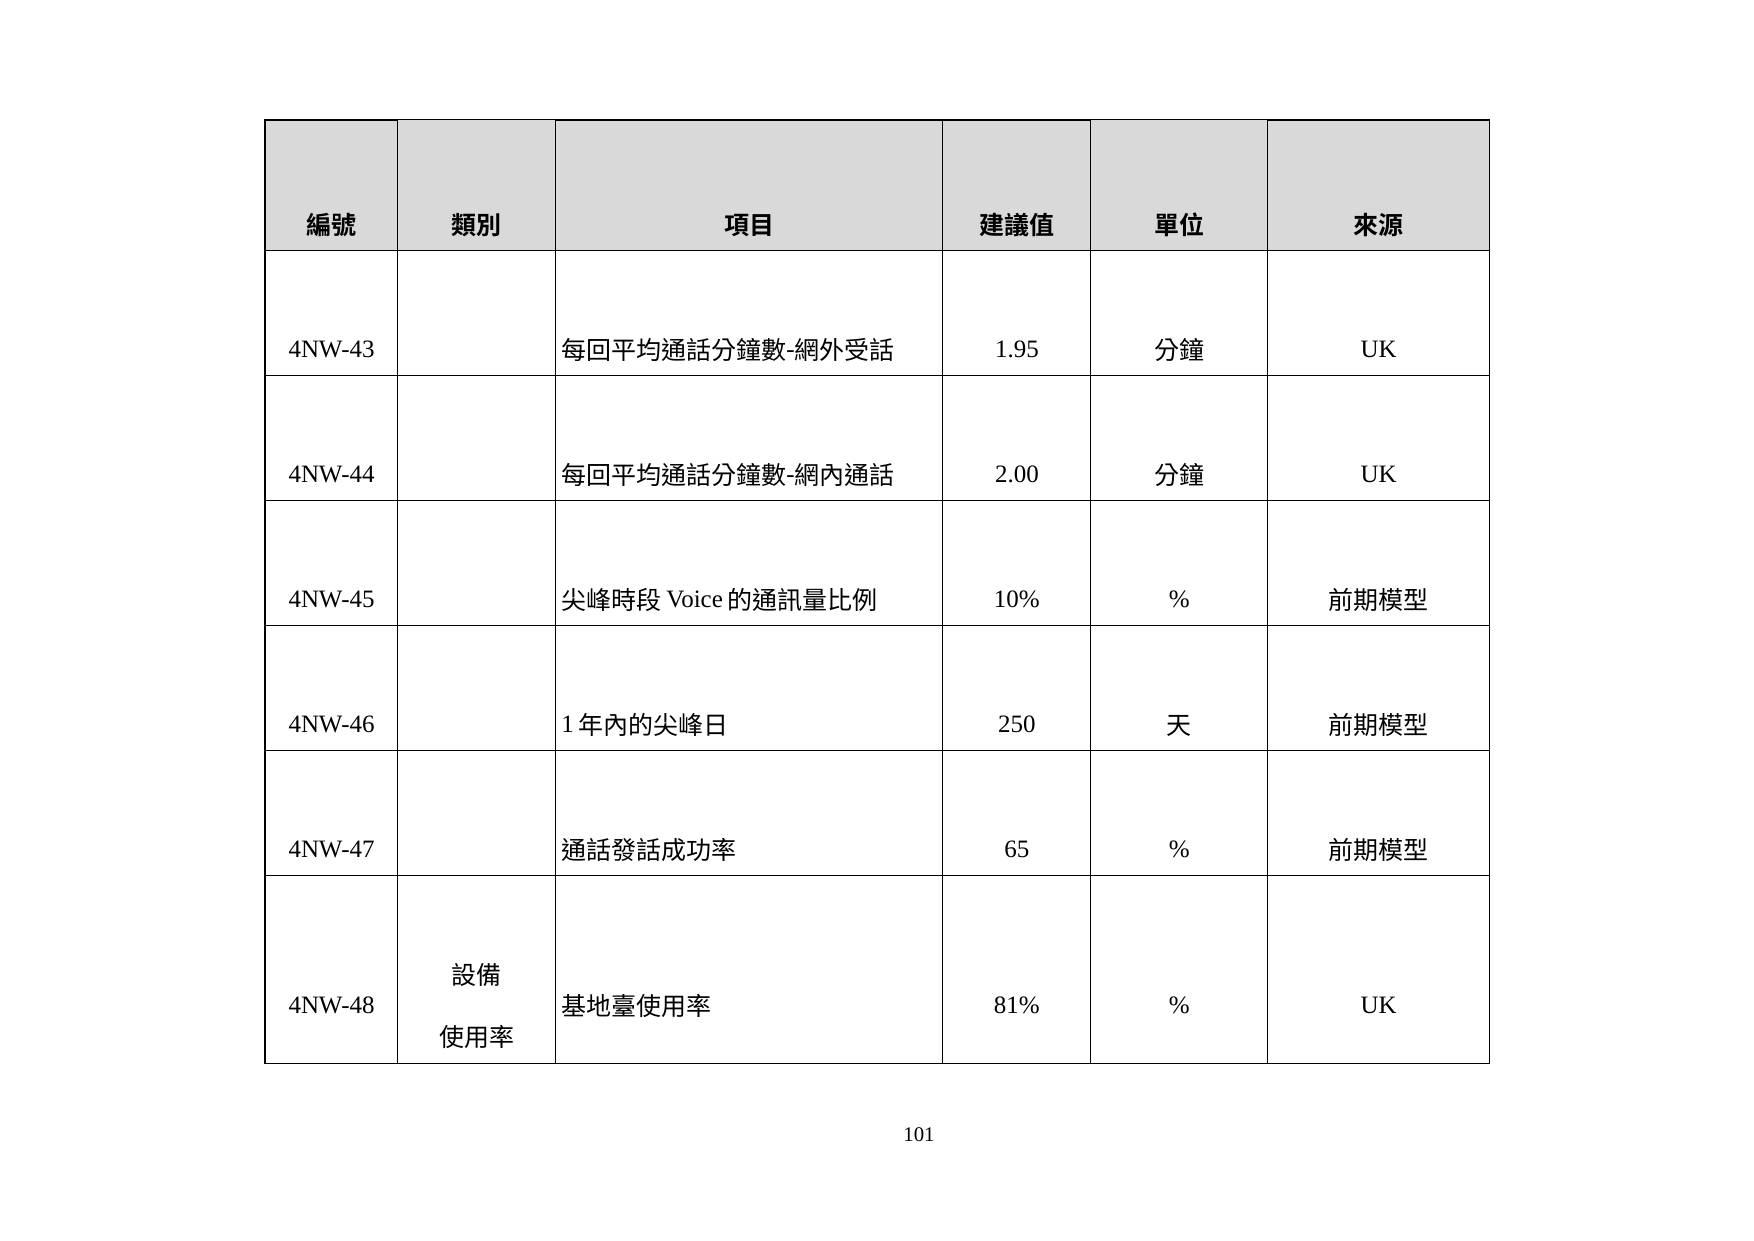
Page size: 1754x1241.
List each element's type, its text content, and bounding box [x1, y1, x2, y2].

table_cell 4NW-43 [266, 251, 397, 375]
table_cell [398, 751, 555, 875]
table_cell 65 [943, 751, 1090, 875]
table_header 項目 [556, 121, 942, 250]
table_cell % [1091, 751, 1267, 875]
table_cell 4NW-48 [266, 876, 397, 1063]
table_cell 分鐘 [1091, 251, 1267, 375]
table_cell % [1091, 501, 1267, 625]
table_header 建議值 [943, 121, 1090, 250]
table_cell 每回平均通話分鐘數-網外受話 [556, 251, 942, 375]
table_cell 2.00 [943, 376, 1090, 500]
table_cell [398, 251, 555, 375]
table_cell UK [1268, 251, 1489, 375]
table_cell 250 [943, 626, 1090, 750]
table_header 單位 [1091, 120, 1267, 250]
table_cell 前期模型 [1268, 501, 1489, 625]
table_cell 天 [1091, 626, 1267, 750]
table_cell 4NW-47 [266, 751, 397, 875]
table_cell [398, 626, 555, 750]
table_cell 1年內的尖峰日 [556, 626, 942, 750]
table_cell 每回平均通話分鐘數-網內通話 [556, 376, 942, 500]
table_header 來源 [1268, 121, 1489, 250]
table_cell 4NW-46 [266, 626, 397, 750]
table_cell 設備 使用率 [398, 876, 555, 1063]
table_cell 81% [943, 876, 1090, 1063]
table_cell 通話發話成功率 [556, 751, 942, 875]
table_cell 前期模型 [1268, 626, 1489, 750]
table_cell 10% [943, 501, 1090, 625]
table_cell UK [1268, 876, 1489, 1063]
table_cell 4NW-45 [266, 501, 397, 625]
table_header 類別 [398, 120, 555, 250]
table_cell UK [1268, 376, 1489, 500]
table_cell 1.95 [943, 251, 1090, 375]
table_header 編號 [266, 121, 397, 250]
table_cell % [1091, 876, 1267, 1063]
table_cell 尖峰時段Voice的通訊量比例 [556, 501, 942, 625]
table_cell 基地臺使用率 [556, 876, 942, 1063]
table_cell 4NW-44 [266, 376, 397, 500]
table_cell [398, 501, 555, 625]
table_cell 前期模型 [1268, 751, 1489, 875]
table_cell [398, 376, 555, 500]
table_cell 分鐘 [1091, 376, 1267, 500]
